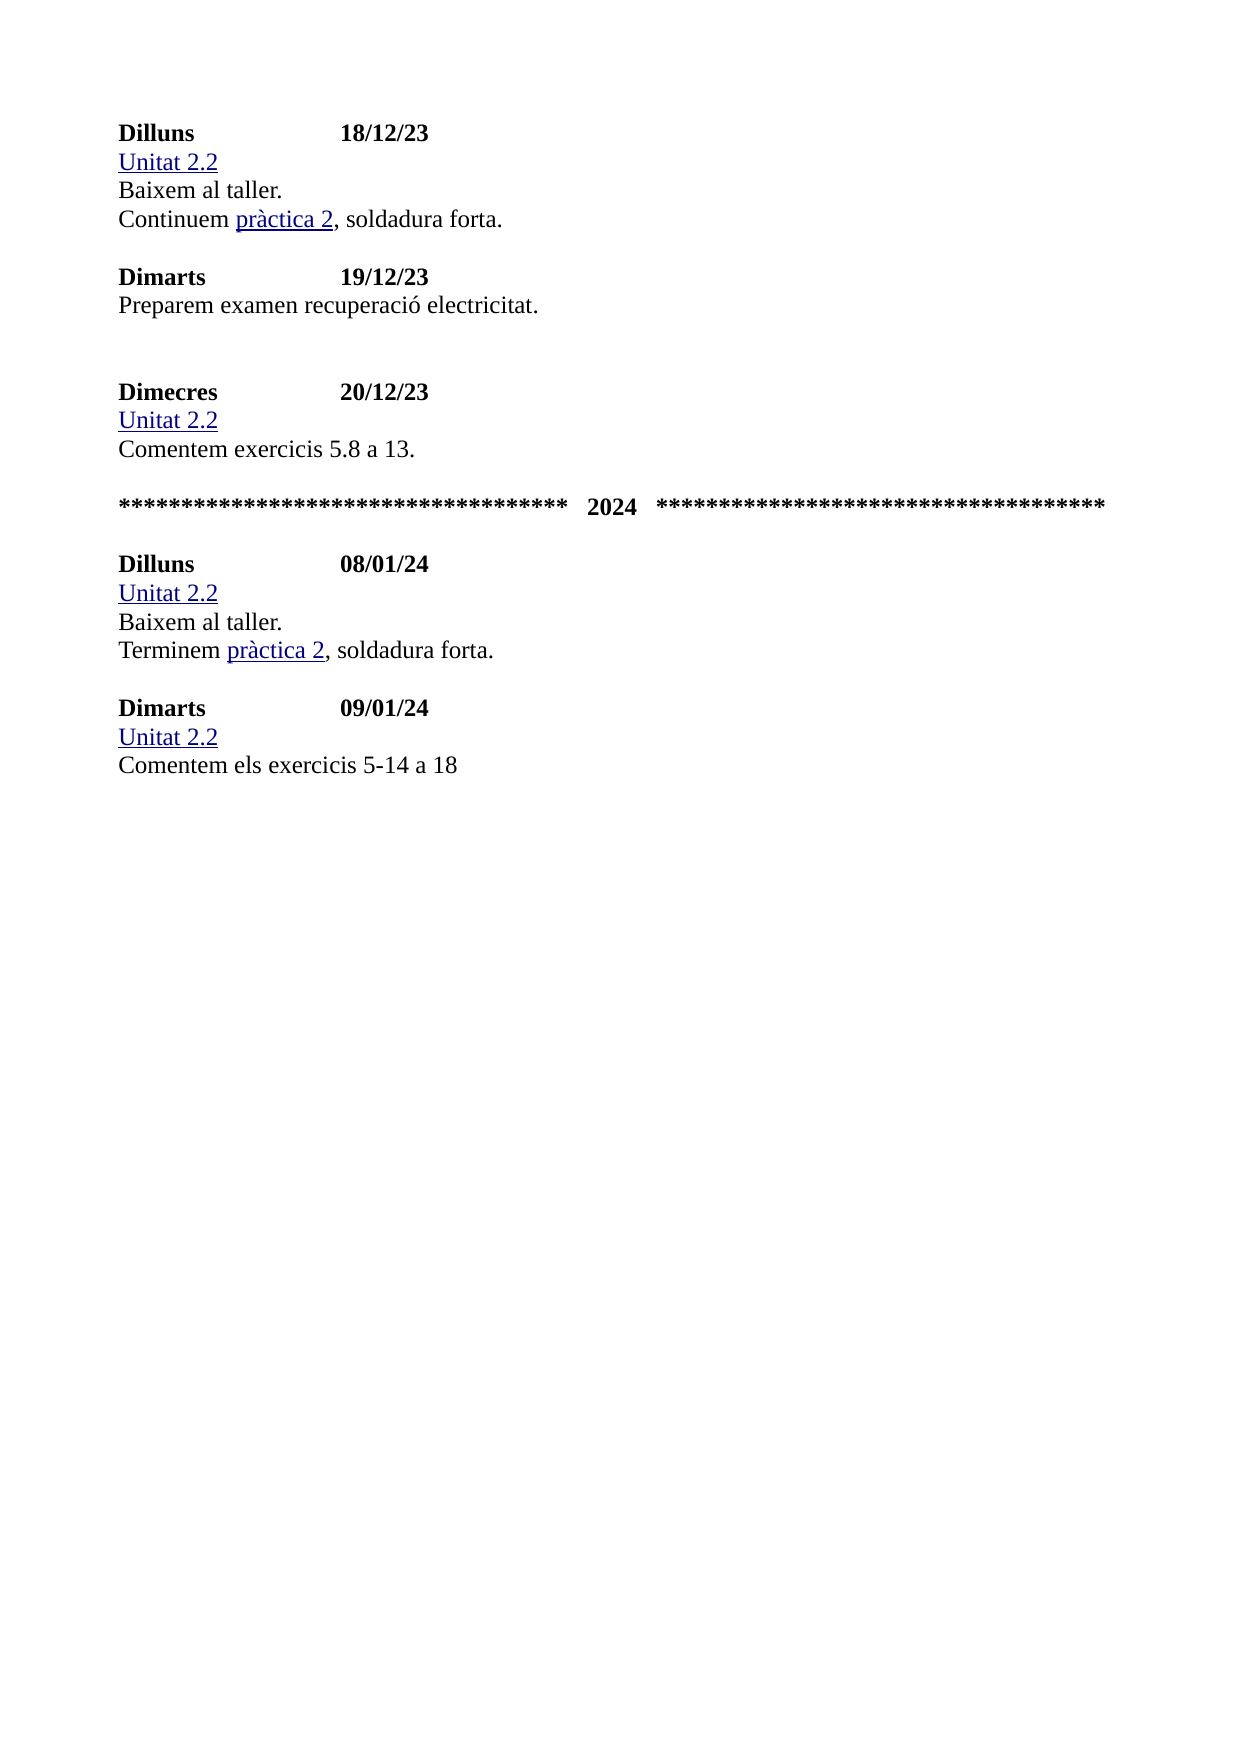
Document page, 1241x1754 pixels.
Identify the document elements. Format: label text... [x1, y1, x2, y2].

text Dimarts 19/12/23 [118, 262, 1122, 291]
text Dimarts 09/01/24 [118, 693, 1122, 722]
text Comentem exercicis 5.8 a 13. [118, 434, 1122, 463]
text Continuem pràctica 2, soldadura forta. [118, 204, 1122, 233]
text Dilluns 08/01/24 [118, 549, 1122, 578]
text Baixem al taller. [118, 607, 1122, 636]
text Unitat 2.2 [118, 722, 1122, 751]
text Comentem els exercicis 5-14 a 18 [118, 751, 1122, 779]
text Unitat 2.2 [118, 147, 1122, 176]
text Unitat 2.2 [118, 578, 1122, 607]
text Dimecres 20/12/23 [118, 377, 1122, 406]
text Terminem pràctica 2, soldadura forta. [118, 636, 1122, 664]
text Baixem al taller. [118, 176, 1122, 204]
text Unitat 2.2 [118, 406, 1122, 434]
text Preparem examen recuperació electricitat. [118, 291, 1122, 319]
text ************************************ 2024 ************************************ [118, 492, 1122, 521]
text Dilluns 18/12/23 [118, 118, 1122, 147]
